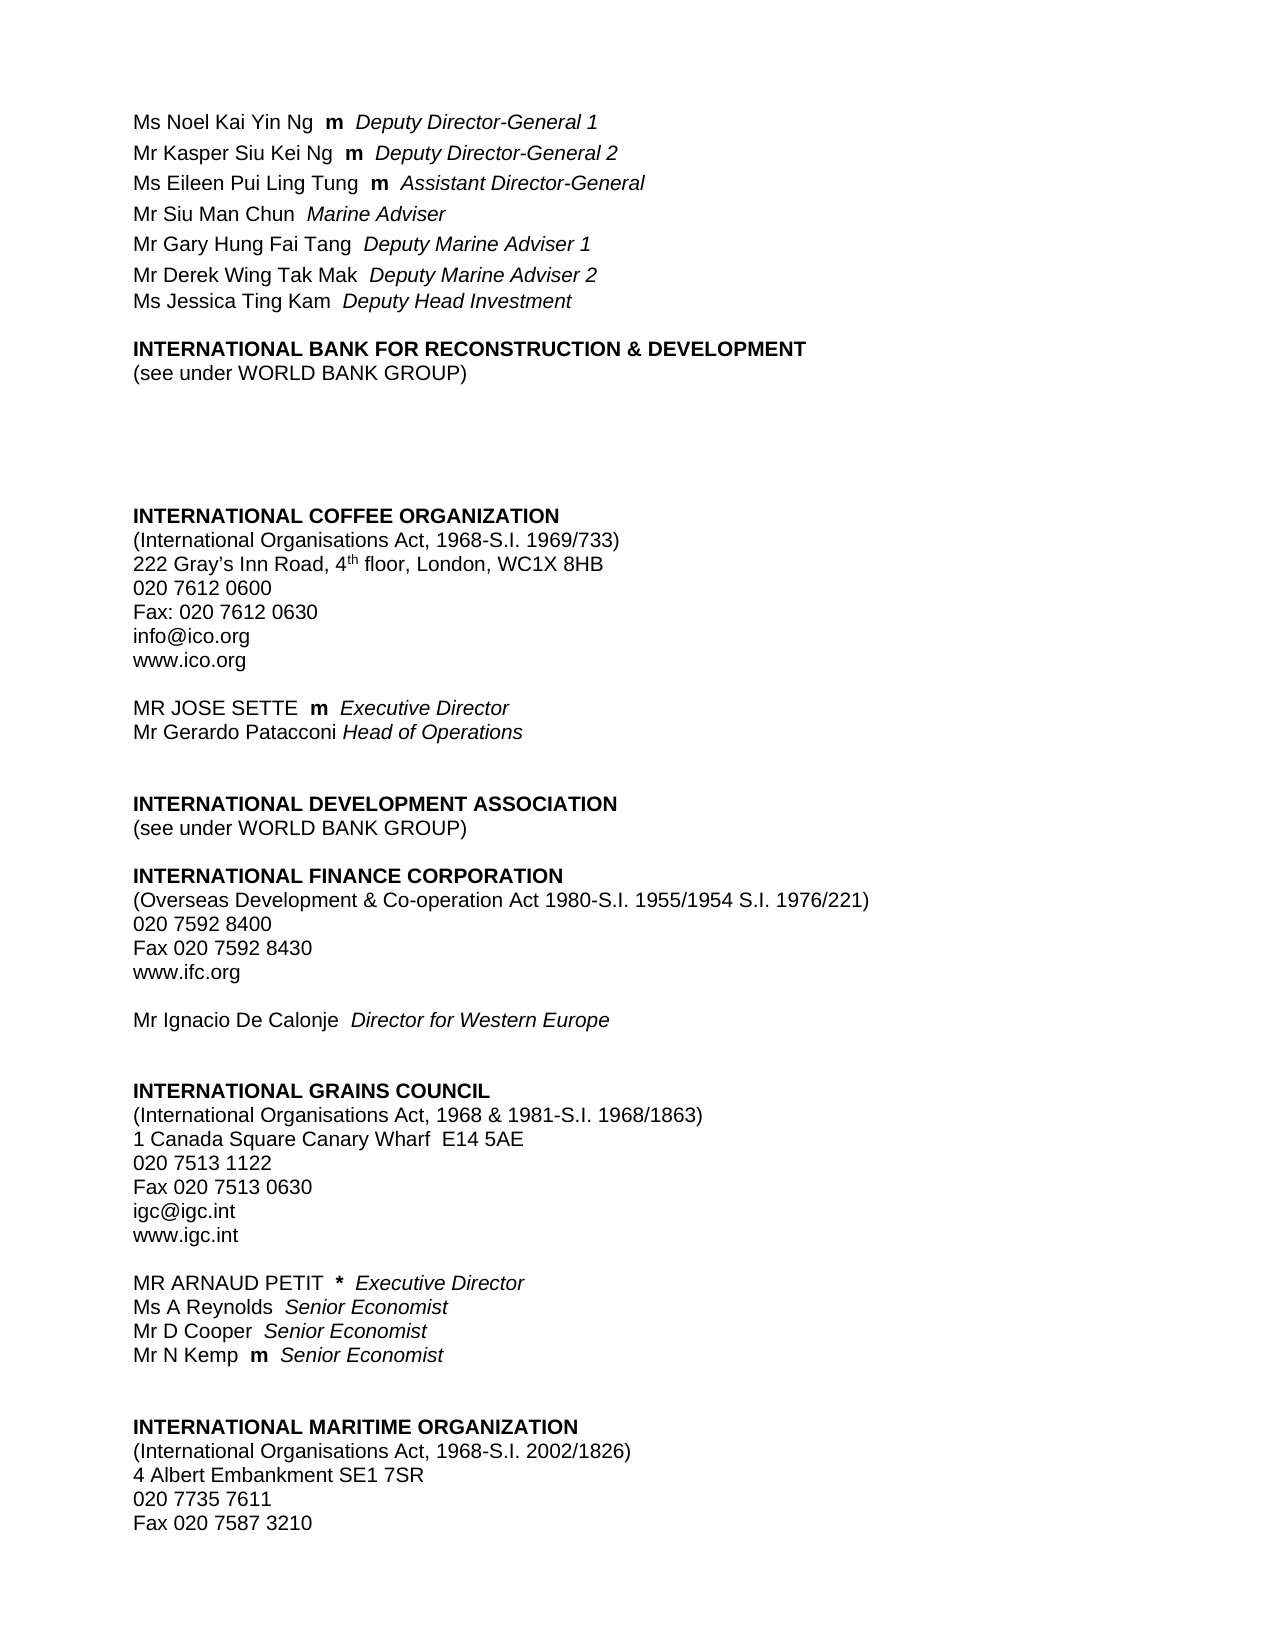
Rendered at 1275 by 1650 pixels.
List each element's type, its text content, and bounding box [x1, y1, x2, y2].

text (International Organisations Act, 1968 & 1981-S.I. 1968/1863) [133, 1103, 1181, 1127]
text (see under WORLD BANK GROUP) [133, 816, 1181, 840]
text www.ifc.org [133, 959, 1181, 983]
text Mr D Cooper Senior Economist [133, 1319, 1181, 1343]
subtitle INTERNATIONAL FINANCE CORPORATION [133, 864, 1181, 888]
text 020 7612 0600 [133, 576, 1181, 600]
text 020 7735 7611 [133, 1487, 1181, 1511]
text www.igc.int [133, 1223, 1181, 1247]
text igc@igc.int [133, 1199, 1181, 1223]
text 020 7513 1122 [133, 1151, 1181, 1175]
text MR JOSE SETTE m Executive Director [133, 696, 1181, 720]
text Fax: 020 7612 0630 [133, 600, 1181, 624]
text INTERNATIONAL COFFEE ORGANIZATION [133, 504, 1181, 528]
text (International Organisations Act, 1968-S.I. 2002/1826) [133, 1439, 1181, 1463]
text Mr Ignacio De Calonje Director for Western Europe [133, 1007, 1181, 1031]
text 4 Albert Embankment SE1 7SR [133, 1463, 1181, 1487]
text www.ico.org [133, 648, 1181, 672]
text 020 7592 8400 [133, 912, 1181, 936]
text Fax 020 7592 8430 [133, 936, 1181, 959]
text INTERNATIONAL MARITIME ORGANIZATION [133, 1415, 1181, 1439]
text MR ARNAUD PETIT * Executive Director [133, 1271, 1181, 1295]
text Ms A Reynolds Senior Economist [133, 1295, 1181, 1319]
text 1 Canada Square Canary Wharf E14 5AE [133, 1127, 1181, 1151]
text Ms Noel Kai Yin Ng m Deputy Director-General 1 Mr Kasper Siu Kei Ng m Deputy Director-General 2 Ms Eileen Pui Ling Tung m Assistant Director-General Mr Siu Man Chun Marine Adviser Mr Gary Hung Fai Tang Deputy Marine Adviser 1 Mr Derek Wing Tak Mak Deputy Marine Adviser 2 Ms Jessica Ting Kam Deputy Head Investment [133, 106, 1181, 313]
text (International Organisations Act, 1968-S.I. 1969/733) [133, 528, 1181, 552]
text (Overseas Development & Co-operation Act 1980-S.I. 1955/1954 S.I. 1976/221) [133, 888, 1181, 912]
text info@ico.org [133, 624, 1181, 648]
text INTERNATIONAL DEVELOPMENT ASSOCIATION [133, 792, 1181, 816]
text INTERNATIONAL BANK FOR RECONSTRUCTION & DEVELOPMENT [133, 337, 1181, 361]
text Mr Gerardo Patacconi Head of Operations [133, 720, 1181, 744]
text INTERNATIONAL GRAINS COUNCIL [133, 1079, 1181, 1103]
text Fax 020 7587 3210 [133, 1511, 1181, 1534]
text (see under WORLD BANK GROUP) [133, 361, 1181, 384]
text 222 Gray’s Inn Road, 4th floor, London, WC1X 8HB [133, 552, 1181, 576]
text Fax 020 7513 0630 [133, 1175, 1181, 1199]
text Mr N Kemp m Senior Economist [133, 1343, 1181, 1367]
